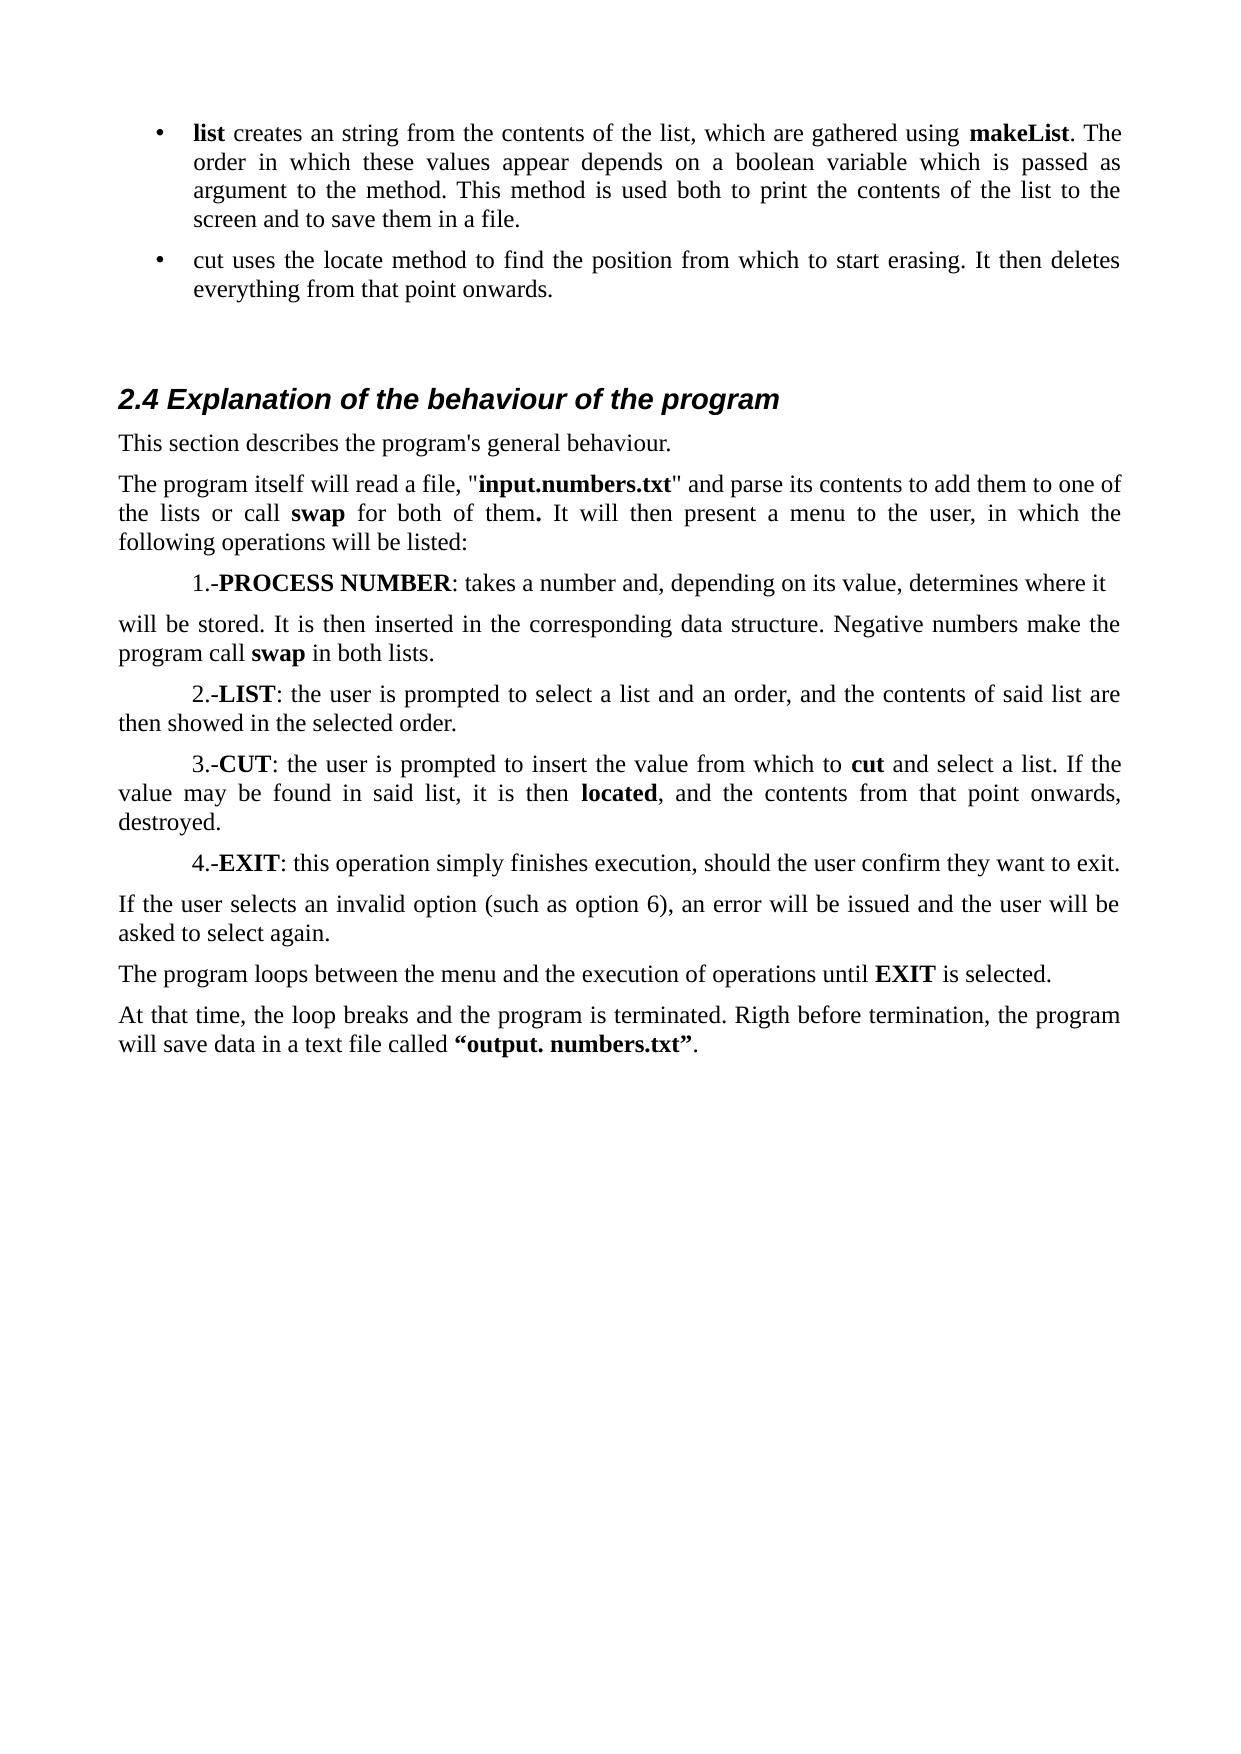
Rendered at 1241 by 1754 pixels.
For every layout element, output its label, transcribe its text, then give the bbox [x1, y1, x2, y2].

text 2.-LIST: the user is prompted to select a list and an order, and the contents of said list are then showed in the selected order. [118, 679, 1122, 737]
subtitle 2.4 Explanation of the behaviour of the program [118, 382, 1122, 415]
text 4.-EXIT: this operation simply finishes execution, should the user confirm they want to exit. [118, 848, 1122, 877]
list list creates an string from the contents of the list, which are gathered using makeList. The order in which these values appear depends on a boolean variable which is passed as argument to the method. This method is used both to print the contents of the list to the screen and to save them in a file. [156, 118, 1122, 233]
list cut uses the locate method to find the position from which to start erasing. It then deletes everything from that point onwards. [156, 246, 1122, 303]
text The program loops between the menu and the execution of operations until EXIT is selected. [118, 959, 1122, 988]
text will be stored. It is then inserted in the corresponding data structure. Negative numbers make the program call swap in both lists. [118, 609, 1122, 667]
text At that time, the loop breaks and the program is terminated. Rigth before termination, the program will save data in a text file called “output. numbers.txt”. [118, 1000, 1122, 1058]
text 1.-PROCESS NUMBER: takes a number and, depending on its value, determines where it [118, 568, 1122, 597]
text The program itself will read a file, "input.numbers.txt" and parse its contents to add them to one of the lists or call swap for both of them. It will then present a menu to the user, in which the following operations will be listed: [118, 469, 1122, 555]
text If the user selects an invalid option (such as option 6), an error will be issued and the user will be asked to select again. [118, 889, 1122, 947]
text This section describes the program's general behaviour. [118, 428, 1122, 457]
text 3.-CUT: the user is prompted to insert the value from which to cut and select a list. If the value may be found in said list, it is then located, and the contents from that point onwards, destroyed. [118, 749, 1122, 835]
